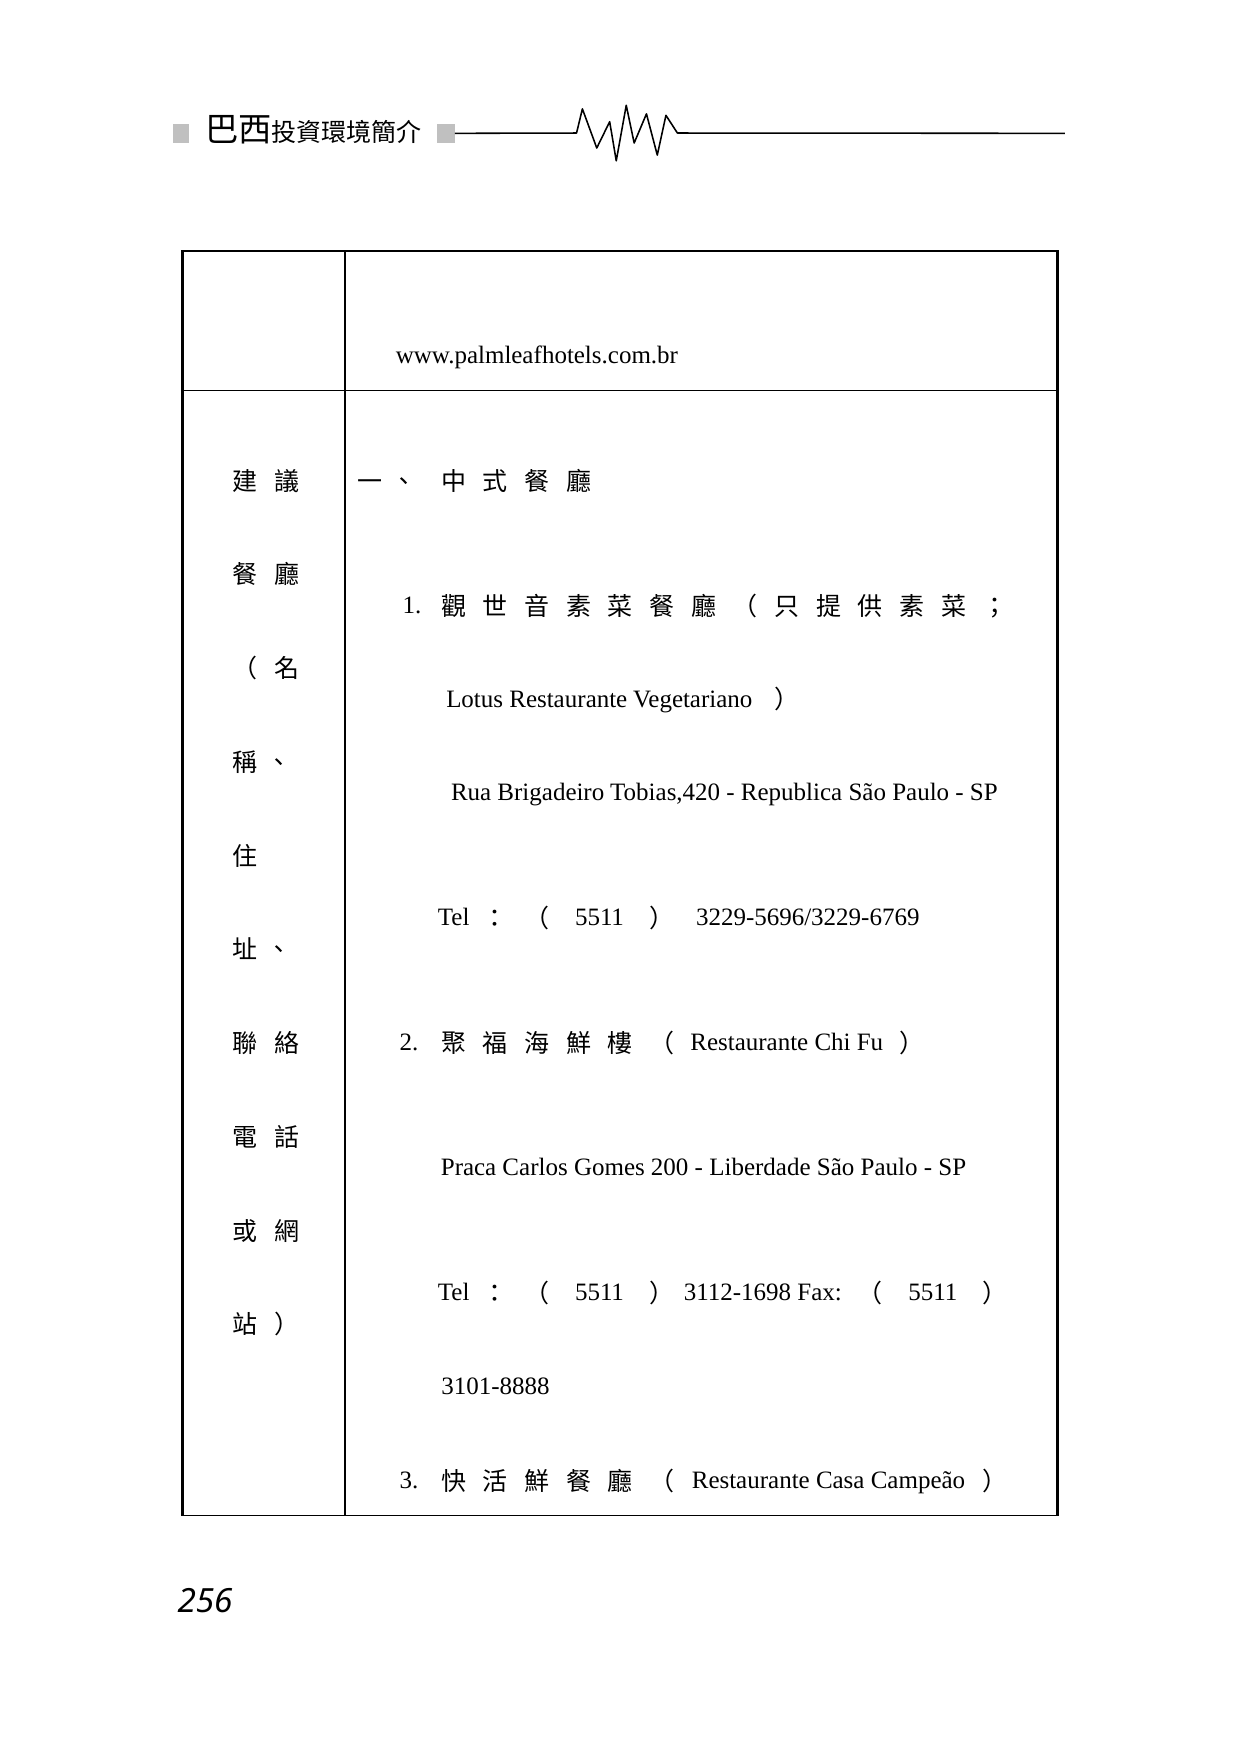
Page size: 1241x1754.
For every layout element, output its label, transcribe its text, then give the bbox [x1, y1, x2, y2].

table_cell www.palmleafhotels.com.br [346, 252, 1056, 389]
table_cell [184, 252, 344, 389]
table_cell 一、中式餐廳 1.觀世音素菜餐廳（只提供素菜；Lotus Restaurante Vegetariano） Rua Brigadeiro Tobias,420 - Republica São Paulo - SP Tel：（5511）3229-5696/3229-6769 2. 聚福海鮮樓（Restaurante Chi Fu） Praca Carlos Gomes 200 - Liberdade São Paulo - SP Tel：（5511）3112-1698 Fax: （5511） 3101-8888 3. 快活鮮餐廳（Restaurante Casa Campeão） [346, 391, 1056, 1514]
table_cell 建議餐廳（名稱、住址、聯絡電話或網站） [184, 391, 344, 1514]
